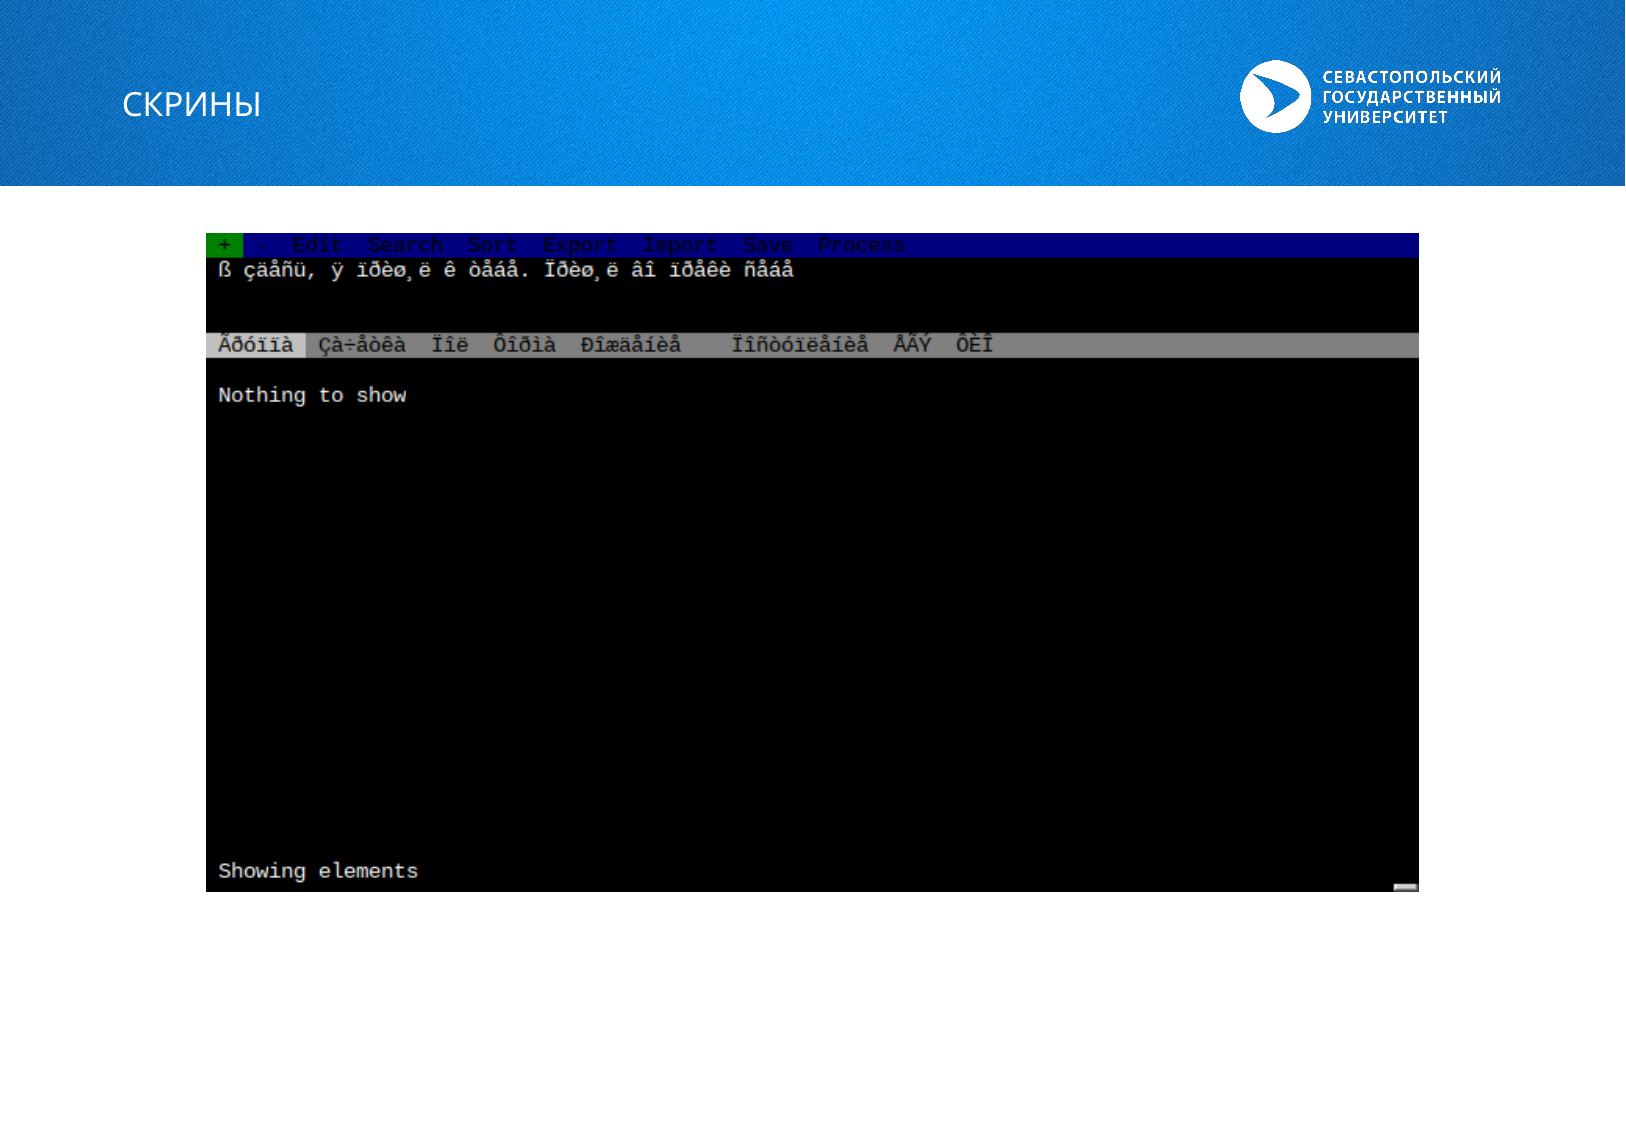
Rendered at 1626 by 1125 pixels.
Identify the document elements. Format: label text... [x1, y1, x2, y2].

picture [206, 233, 1419, 892]
text_box СКРИНЫ [107, 80, 1012, 131]
picture [0, 0, 1625, 186]
